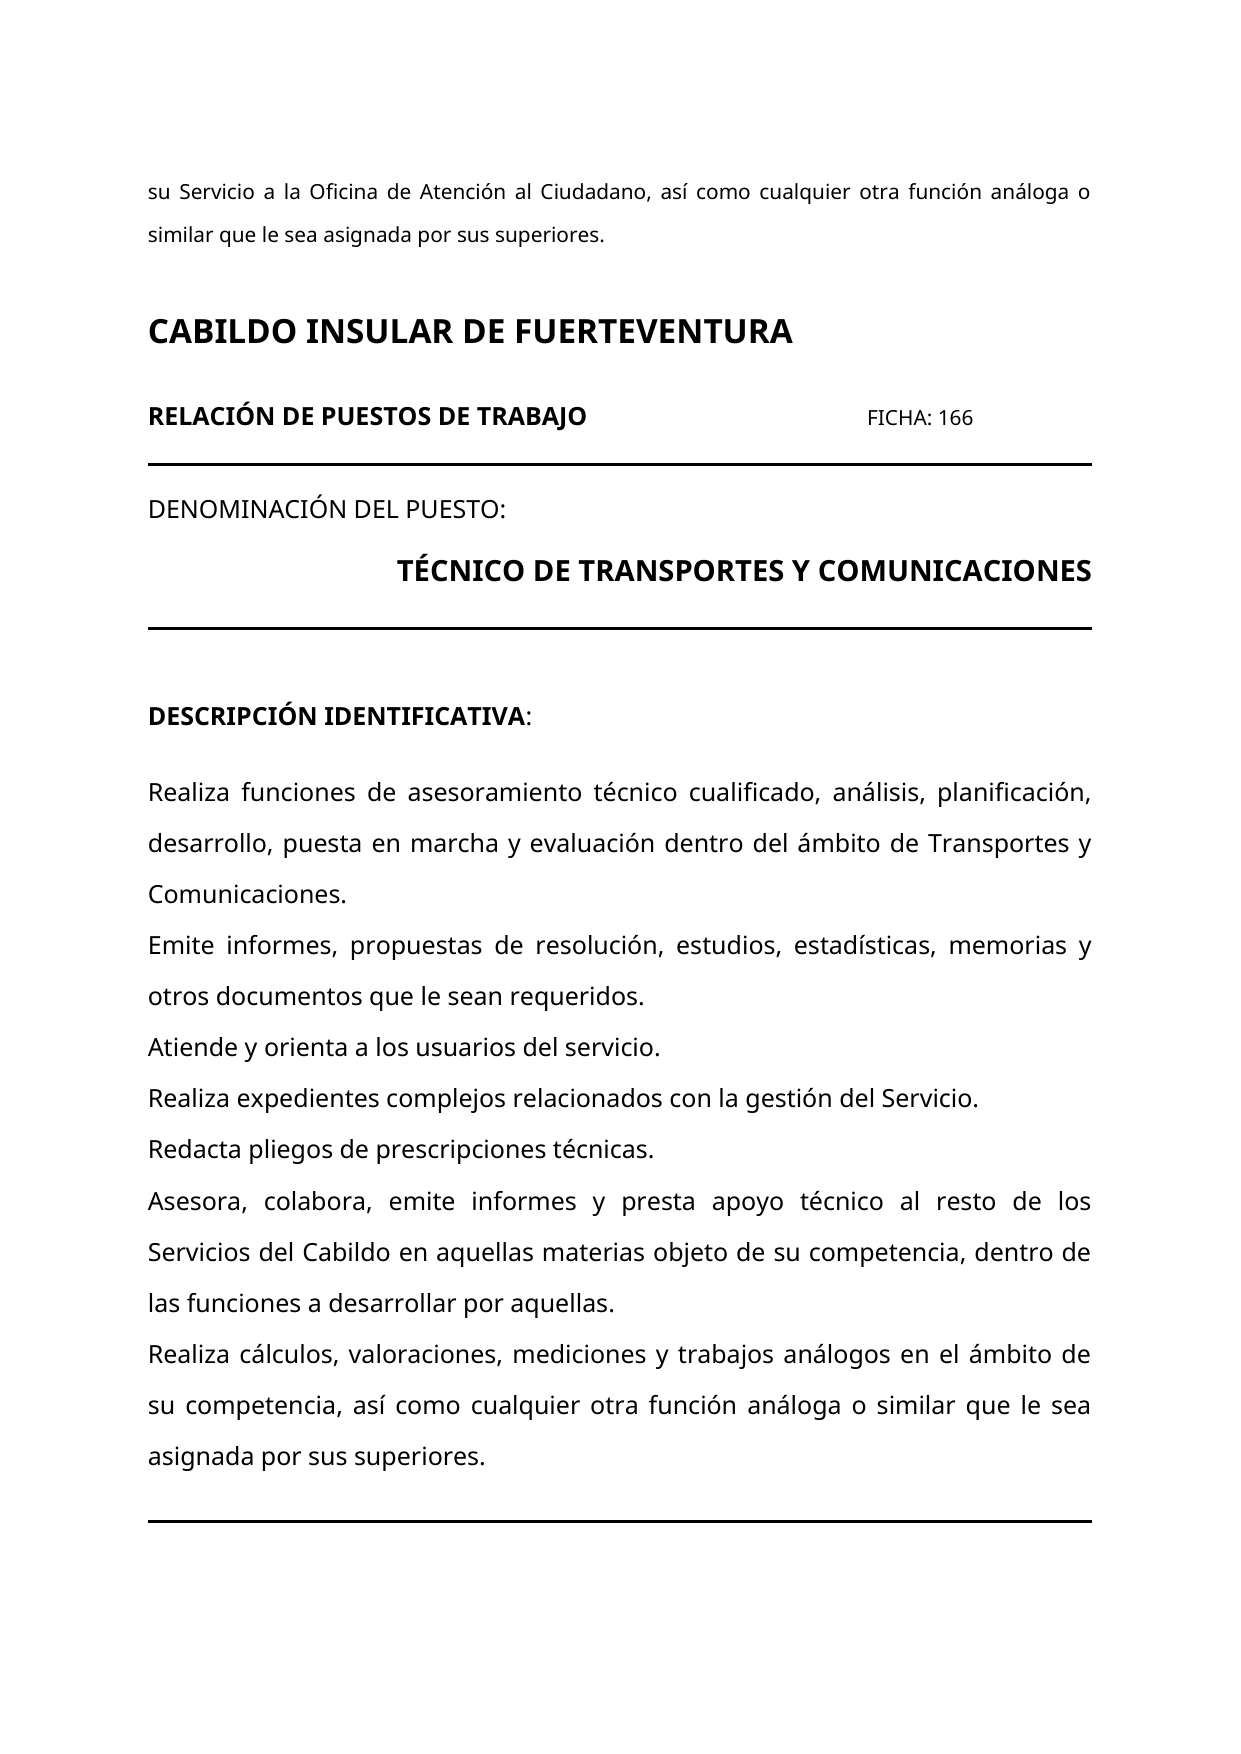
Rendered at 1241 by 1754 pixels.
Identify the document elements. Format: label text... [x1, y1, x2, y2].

text su Servicio a la Oficina de Atención al Ciudadano, así como cualquier otra función análoga o similar que le sea asignada por sus superiores. [148, 177, 1092, 248]
text Atiende y orienta a los usuarios del servicio. [148, 1030, 1092, 1064]
text Realiza expedientes complejos relacionados con la gestión del Servicio. [148, 1081, 1092, 1115]
text Asesora, colabora, emite informes y presta apoyo técnico al resto de los Servicios del Cabildo en aquellas materias objeto de su competencia, dentro de las funciones a desarrollar por aquellas. [148, 1183, 1092, 1319]
text Redacta pliegos de prescripciones técnicas. [148, 1132, 1092, 1166]
text CABILDO INSULAR DE FUERTEVENTURA [148, 308, 1092, 353]
text DESCRIPCIÓN IDENTIFICATIVA: [148, 698, 1092, 732]
text RELACIÓN DE PUESTOS DE TRABAJO FICHA: 166 [148, 399, 1092, 433]
text Emite informes, propuestas de resolución, estudios, estadísticas, memorias y otros documentos que le sean requeridos. [148, 928, 1092, 1013]
text Realiza funciones de asesoramiento técnico cualificado, análisis, planificación, desarrollo, puesta en marcha y evaluación dentro del ámbito de Transportes y Comunicaciones. [148, 775, 1092, 911]
text DENOMINACIÓN DEL PUESTO: [148, 491, 1092, 525]
text Realiza cálculos, valoraciones, mediciones y trabajos análogos en el ámbito de su competencia, así como cualquier otra función análoga o similar que le sea asignada por sus superiores. [148, 1336, 1092, 1472]
text TÉCNICO DE TRANSPORTES Y COMUNICACIONES [177, 550, 1092, 590]
